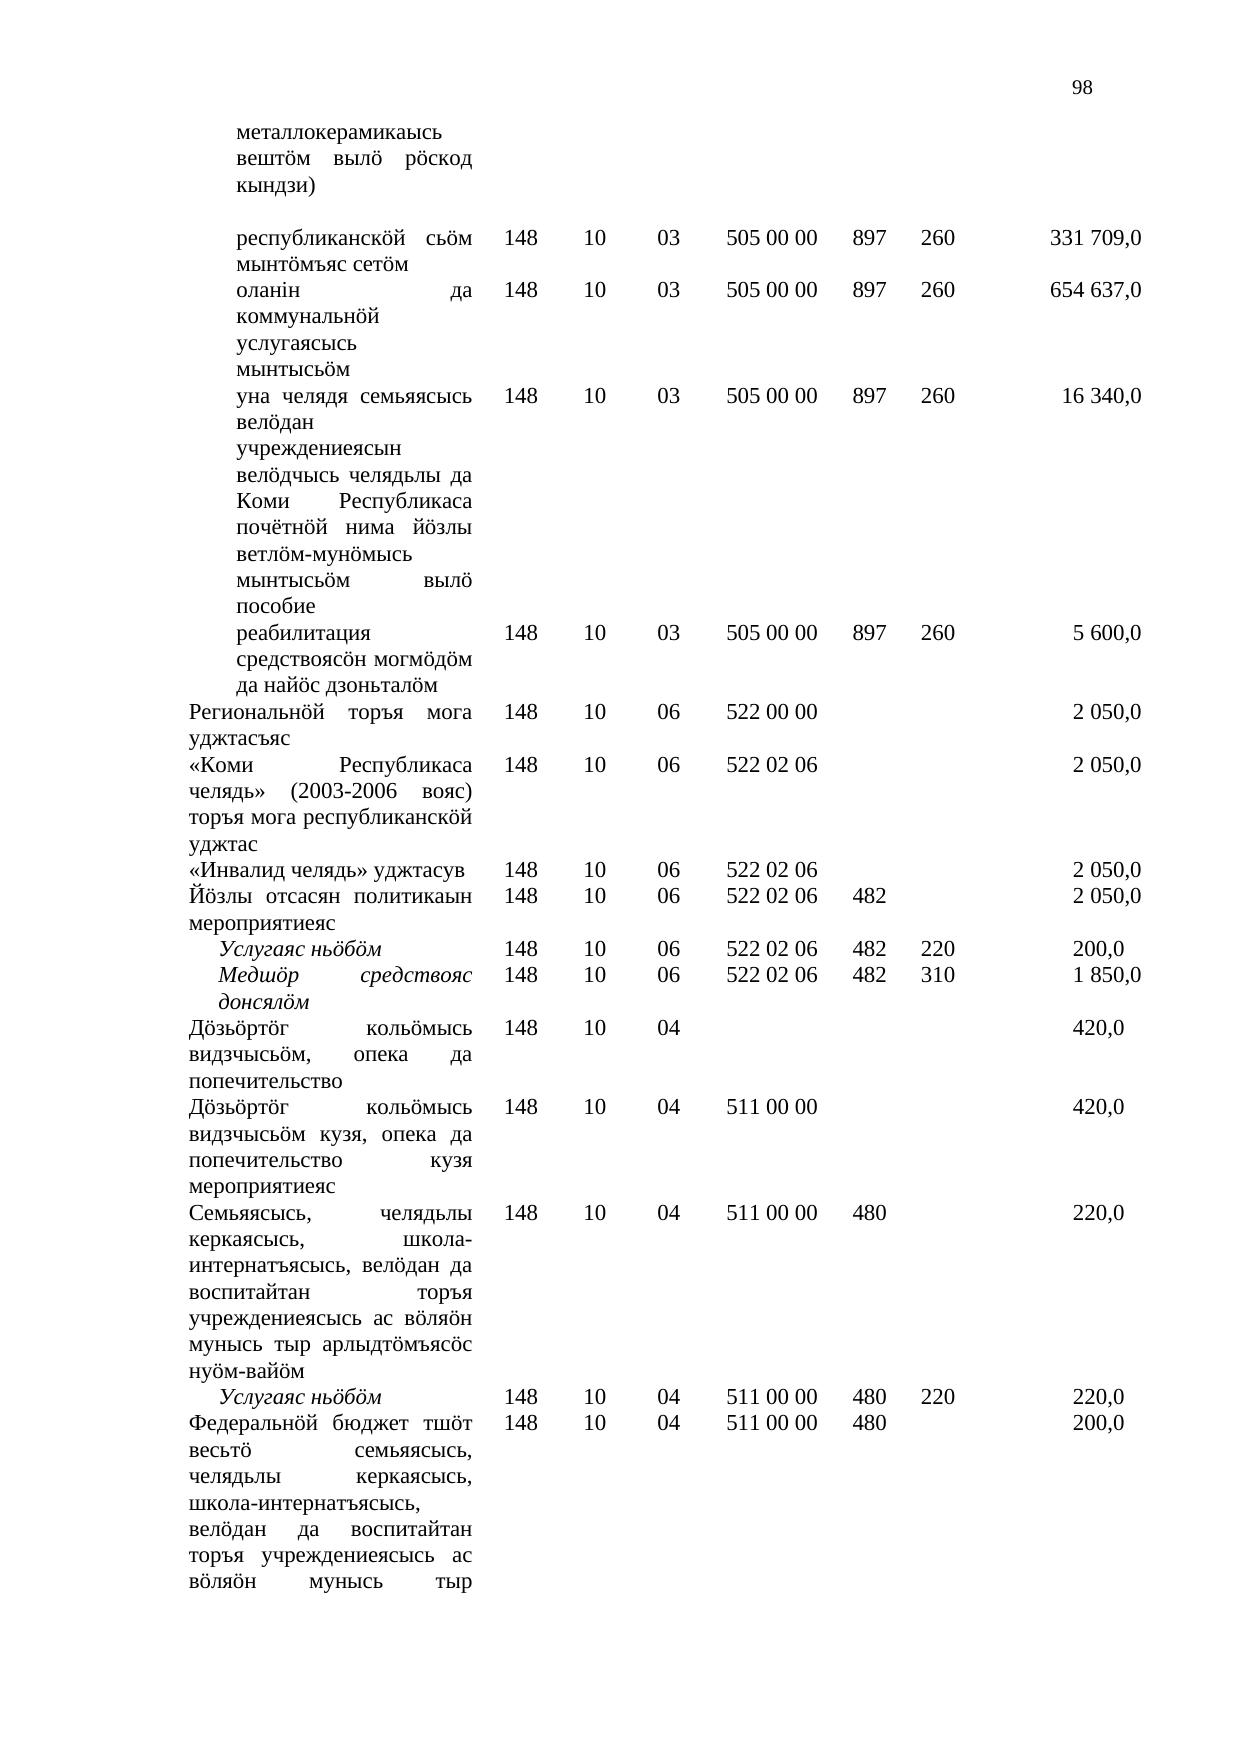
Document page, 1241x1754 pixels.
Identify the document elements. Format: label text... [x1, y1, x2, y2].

table_cell 10 [558, 276, 631, 382]
table_cell 10 [558, 751, 631, 856]
table_cell [838, 698, 901, 751]
table_cell 10 [558, 1383, 631, 1409]
table_cell 148 [484, 1410, 558, 1594]
table_cell 10 [558, 961, 631, 1014]
table_cell [705, 1014, 838, 1093]
table_cell 04 [631, 1093, 705, 1199]
table_cell 310 [901, 961, 974, 1014]
table_cell 420,0 [975, 1014, 1153, 1093]
table_cell 260 [901, 224, 974, 276]
table_cell [901, 856, 974, 882]
table_cell 220,0 [975, 1383, 1153, 1409]
table_cell 505 00 00 [705, 276, 838, 382]
table_cell 06 [631, 698, 705, 751]
table_cell 1 850,0 [975, 961, 1153, 1014]
table_cell 522 02 06 [705, 935, 838, 961]
table_cell 897 [838, 224, 901, 276]
table_cell Региональнöй торъя мога уджтасъяс [177, 698, 484, 751]
table_cell [558, 118, 631, 223]
table_cell 897 [838, 619, 901, 698]
table_cell 522 02 06 [705, 856, 838, 882]
table_cell [901, 118, 974, 223]
table_cell [838, 1014, 901, 1093]
table_cell 480 [838, 1383, 901, 1409]
table_cell 148 [484, 224, 558, 276]
table_cell 2 050,0 [975, 698, 1153, 751]
table_cell 5 600,0 [975, 619, 1153, 698]
table_cell 148 [484, 1199, 558, 1383]
table_cell 148 [484, 1093, 558, 1199]
table_cell 148 [484, 883, 558, 935]
table_cell 148 [484, 619, 558, 698]
table_cell [838, 856, 901, 882]
table_cell 220 [901, 1383, 974, 1409]
table_cell 03 [631, 619, 705, 698]
table_cell Йöзлы отсасян политикаын мероприятиеяс [177, 883, 484, 935]
table_cell уна челядя семьяясысь велöдан учреждениеясын велöдчысь челядьлы да Коми Республикаса почётнöй нима йöзлы ветлöм-мунöмысь мынтысьöм вылö пособие [177, 382, 484, 619]
table_cell 148 [484, 1383, 558, 1409]
table_cell 10 [558, 1014, 631, 1093]
table_cell [838, 1093, 901, 1199]
table_cell 505 00 00 [705, 382, 838, 619]
table_cell реабилитация средствоясöн могмöдöм да найöс дзоньталöм [177, 619, 484, 698]
table_cell 148 [484, 935, 558, 961]
table_cell 482 [838, 935, 901, 961]
table_cell 06 [631, 883, 705, 935]
table_cell 480 [838, 1410, 901, 1594]
table_cell 10 [558, 224, 631, 276]
table_cell 04 [631, 1199, 705, 1383]
table_cell Услугаяс ньöбöм [177, 935, 484, 961]
table_cell 522 02 06 [705, 751, 838, 856]
table_cell [901, 883, 974, 935]
table_cell 06 [631, 856, 705, 882]
table_cell 220,0 [975, 1199, 1153, 1383]
table_cell 480 [838, 1199, 901, 1383]
table_cell 482 [838, 883, 901, 935]
table_cell 505 00 00 [705, 224, 838, 276]
table_cell 511 00 00 [705, 1410, 838, 1594]
table_cell 03 [631, 224, 705, 276]
table_cell 148 [484, 751, 558, 856]
table_cell [838, 118, 901, 223]
table_cell Федеральнöй бюджет тшöт весьтö семьяясысь, челядьлы керкаясысь, школа-интернатъясысь, велöдан да воспитайтан торъя учреждениеясысь ас вöляöн мунысь тыр [177, 1410, 484, 1594]
table_cell 654 637,0 [975, 276, 1153, 382]
table_cell 897 [838, 382, 901, 619]
table_cell [901, 698, 974, 751]
table_cell 10 [558, 1199, 631, 1383]
table_cell 10 [558, 698, 631, 751]
table_cell 16 340,0 [975, 382, 1153, 619]
table_cell [901, 1093, 974, 1199]
table_cell 10 [558, 382, 631, 619]
table_cell 10 [558, 1093, 631, 1199]
table_cell 06 [631, 961, 705, 1014]
table_cell 2 050,0 [975, 751, 1153, 856]
table_cell [484, 118, 558, 223]
table_cell «Инвалид челядь» уджтасув [177, 856, 484, 882]
table_cell [975, 118, 1153, 223]
table_cell Медшöр средствояс донсялöм [177, 961, 484, 1014]
table_cell Дöзьöртöг кольöмысь видзчысьöм, опека да попечительство [177, 1014, 484, 1093]
table_cell 200,0 [975, 935, 1153, 961]
table_cell 03 [631, 382, 705, 619]
table_cell [901, 1014, 974, 1093]
table_cell республиканскöй сьöм мынтöмъяс сетöм [177, 224, 484, 276]
table_cell 10 [558, 619, 631, 698]
table_cell 148 [484, 856, 558, 882]
table_cell 505 00 00 [705, 619, 838, 698]
table_cell [901, 1199, 974, 1383]
table_cell 511 00 00 [705, 1093, 838, 1199]
table_cell 03 [631, 276, 705, 382]
table_cell 511 00 00 [705, 1199, 838, 1383]
table_cell 522 02 06 [705, 883, 838, 935]
table_cell 420,0 [975, 1093, 1153, 1199]
table_cell 148 [484, 961, 558, 1014]
table_cell Услугаяс ньöбöм [177, 1383, 484, 1409]
table_cell 148 [484, 698, 558, 751]
table_cell 148 [484, 382, 558, 619]
table_cell оланiн да коммунальнöй услугаясысь мынтысьöм [177, 276, 484, 382]
table_cell Дöзьöртöг кольöмысь видзчысьöм кузя, опека да попечительство кузя мероприятиеяс [177, 1093, 484, 1199]
table_cell 06 [631, 751, 705, 856]
table_cell 04 [631, 1410, 705, 1594]
table_cell 148 [484, 1014, 558, 1093]
table_cell [838, 751, 901, 856]
table_cell 200,0 [975, 1410, 1153, 1594]
table_cell [901, 751, 974, 856]
table_cell 10 [558, 935, 631, 961]
table_cell 148 [484, 276, 558, 382]
table_cell 511 00 00 [705, 1383, 838, 1409]
table_cell 10 [558, 1410, 631, 1594]
table_cell металлокерамикаысь вештöм вылö рöскод кындзи) [177, 118, 484, 223]
table_cell 260 [901, 276, 974, 382]
table_cell 220 [901, 935, 974, 961]
table_cell 260 [901, 619, 974, 698]
table_cell [705, 118, 838, 223]
table_cell 2 050,0 [975, 856, 1153, 882]
table_cell 522 00 00 [705, 698, 838, 751]
table_cell 06 [631, 935, 705, 961]
table_cell 10 [558, 856, 631, 882]
table_cell 04 [631, 1383, 705, 1409]
table_cell «Коми Республикаса челядь» (2003-2006 вояс) торъя мога республиканскöй уджтас [177, 751, 484, 856]
table_cell [901, 1410, 974, 1594]
table_cell 10 [558, 883, 631, 935]
table_cell 897 [838, 276, 901, 382]
table_cell 260 [901, 382, 974, 619]
table_cell [631, 118, 705, 223]
table_cell 522 02 06 [705, 961, 838, 1014]
table_cell 04 [631, 1014, 705, 1093]
table_cell 2 050,0 [975, 883, 1153, 935]
table_cell 331 709,0 [975, 224, 1153, 276]
table_cell Семьяясысь, челядьлы керкаясысь, школа-интернатъясысь, велöдан да воспитайтан торъя учреждениеясысь ас вöляöн мунысь тыр арлыдтöмъясöс нуöм-вайöм [177, 1199, 484, 1383]
table_cell 482 [838, 961, 901, 1014]
